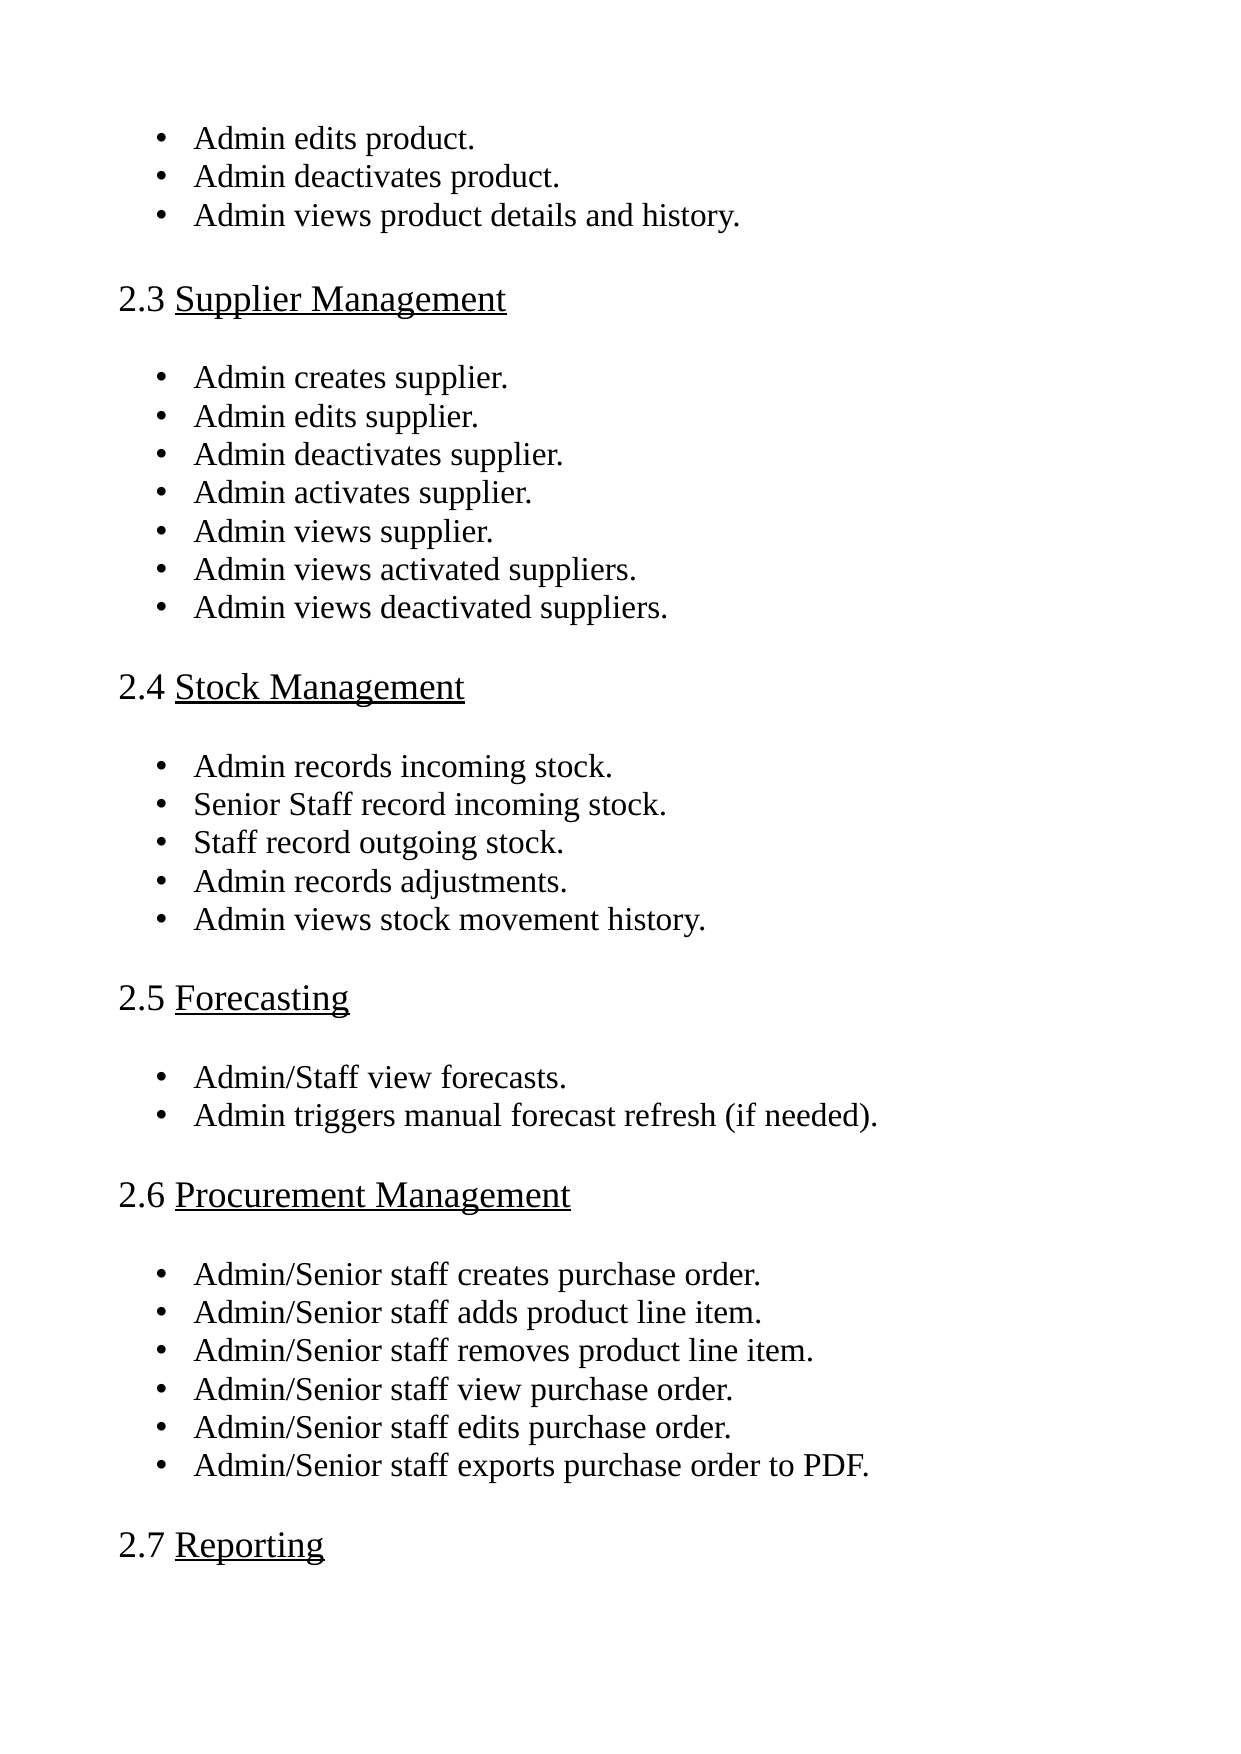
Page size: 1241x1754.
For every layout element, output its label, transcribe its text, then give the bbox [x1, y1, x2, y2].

list Admin deactivates product. [156, 156, 1122, 195]
list Admin deactivates supplier. [156, 434, 1122, 473]
list Admin/Senior staff view purchase order. [156, 1369, 1122, 1407]
list Admin views deactivated suppliers. [156, 588, 1122, 626]
list Admin edits supplier. [156, 396, 1122, 434]
list Admin/Senior staff creates purchase order. [156, 1254, 1122, 1292]
list Admin/Senior staff removes product line item. [156, 1330, 1122, 1369]
list Admin records adjustments. [156, 861, 1122, 899]
list Admin views product details and history. [156, 195, 1122, 233]
list Staff record outgoing stock. [156, 822, 1122, 861]
list Admin views supplier. [156, 511, 1122, 549]
list Admin views stock movement history. [156, 899, 1122, 937]
list Senior Staff record incoming stock. [156, 784, 1122, 822]
text 2.4 Stock Management [118, 664, 1122, 707]
list Admin views activated suppliers. [156, 549, 1122, 588]
list Admin records incoming stock. [156, 746, 1122, 784]
text 2.5 Forecasting [118, 976, 1122, 1019]
list Admin edits product. [156, 118, 1122, 156]
list Admin/Staff view forecasts. [156, 1057, 1122, 1096]
text 2.6 Procurement Management [118, 1172, 1122, 1215]
list Admin activates supplier. [156, 473, 1122, 511]
list Admin triggers manual forecast refresh (if needed). [156, 1096, 1122, 1134]
list Admin/Senior staff exports purchase order to PDF. [156, 1445, 1122, 1484]
text 2.3 Supplier Management [118, 276, 1122, 319]
list Admin creates supplier. [156, 358, 1122, 396]
text 2.7 Reporting [118, 1522, 1122, 1565]
list Admin/Senior staff adds product line item. [156, 1292, 1122, 1330]
list Admin/Senior staff edits purchase order. [156, 1407, 1122, 1445]
